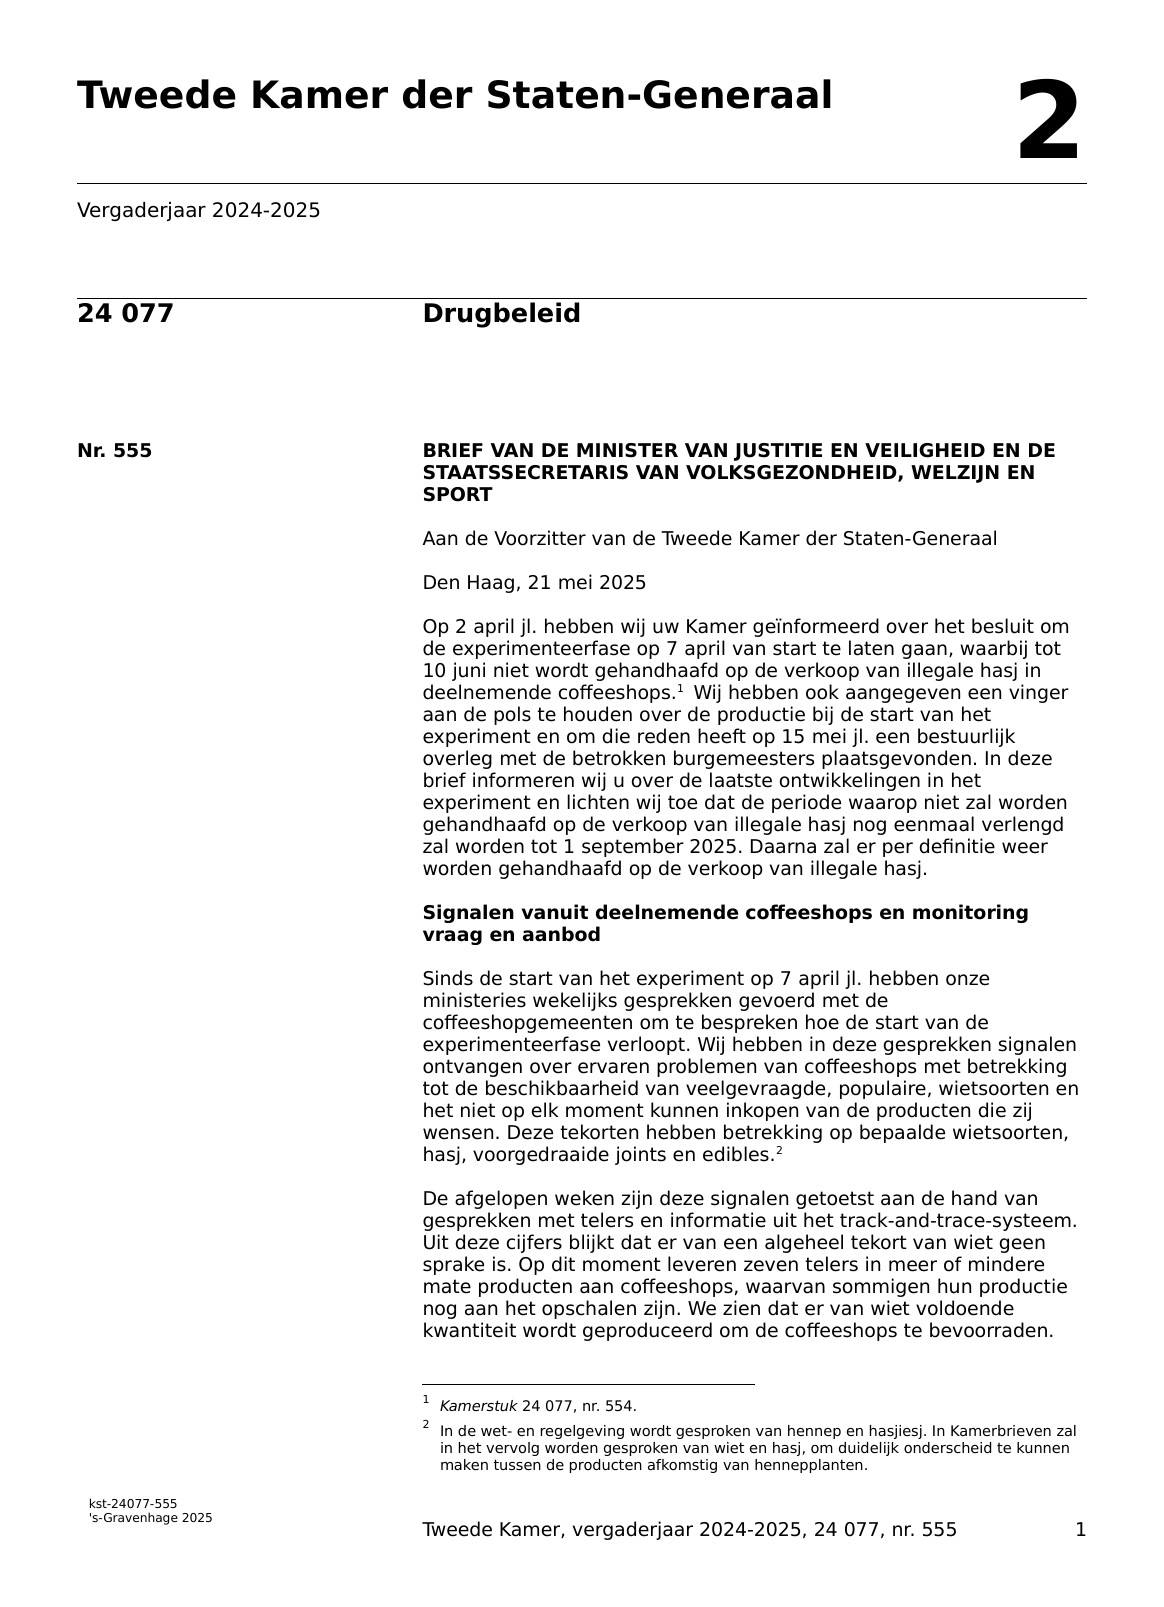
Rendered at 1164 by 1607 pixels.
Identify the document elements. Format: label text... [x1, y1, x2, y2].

text De afgelopen weken zijn deze signalen getoetst aan de hand van gesprekken met telers en informatie uit het track-and-trace-systeem. Uit deze cijfers blijkt dat er van een algeheel tekort van wiet geen sprake is. Op dit moment leveren zeven telers in meer of mindere mate producten aan coffeeshops, waarvan sommigen hun productie nog aan het opschalen zijn. We zien dat er van wiet voldoende kwantiteit wordt geproduceerd om de coffeeshops te bevoorraden. [422, 1188, 1087, 1342]
text kst-24077-555 [88, 1497, 323, 1511]
text Aan de Voorzitter van de Tweede Kamer der Staten-Generaal [422, 528, 1087, 550]
text Op 2 april jl. hebben wij uw Kamer geïnformeerd over het besluit om de experimenteerfase op 7 april van start te laten gaan, waarbij tot 10 juni niet wordt gehandhaafd op de verkoop van illegale hasj in deelnemende coffeeshops. Wij hebben ook aangegeven een vinger aan de pols te houden over de productie bij de start van het experiment en om die reden heeft op 15 mei jl. een bestuurlijk overleg met de betrokken burgemeesters plaatsgevonden. In deze brief informeren wij u over de laatste ontwikkelingen in het experiment en lichten wij toe dat de periode waarop niet zal worden gehandhaafd op de verkoop van illegale hasj nog eenmaal verlengd zal worden tot 1 september 2025. Daarna zal er per definitie weer worden gehandhaafd op de verkoop van illegale hasj. [422, 616, 1087, 880]
table_cell Vergaderjaar 2024-2025 [77, 184, 1087, 298]
text Kamerstuk 24 077, nr. 554. [422, 1393, 1087, 1416]
subtitle Nr. 555 BRIEF VAN DE MINISTER VAN JUSTITIE EN VEILIGHEID EN DE STAATSSECRETARIS VAN VOLKSGEZONDHEID, WELZIJN EN SPORT [77, 440, 1087, 506]
text Den Haag, 21 mei 2025 [422, 572, 1087, 594]
subtitle Signalen vanuit deelnemende coffeeshops en monitoring vraag en aanbod [422, 902, 1087, 946]
text In de wet- en regelgeving wordt gesproken van hennep en hasjiesj. In Kamerbrieven zal in het vervolg worden gesproken van wiet en hasj, om duidelijk onderscheid te kunnen maken tussen de producten afkomstig van hennepplanten. [422, 1418, 1087, 1474]
subtitle 24 077 Drugbeleid [77, 299, 1087, 329]
table_header Tweede Kamer der Staten-Generaal [77, 59, 886, 183]
table_header 2 [886, 59, 1087, 183]
text 's-Gravenhage 2025 [88, 1511, 323, 1525]
text Sinds de start van het experiment op 7 april jl. hebben onze ministeries wekelijks gesprekken gevoerd met de coffeeshopgemeenten om te bespreken hoe de start van de experimenteerfase verloopt. Wij hebben in deze gesprekken signalen ontvangen over ervaren problemen van coffeeshops met betrekking tot de beschikbaarheid van veelgevraagde, populaire, wietsoorten en het niet op elk moment kunnen inkopen van de producten die zij wensen. Deze tekorten hebben betrekking op bepaalde wietsoorten, hasj, voorgedraaide joints en edibles. [422, 968, 1087, 1166]
